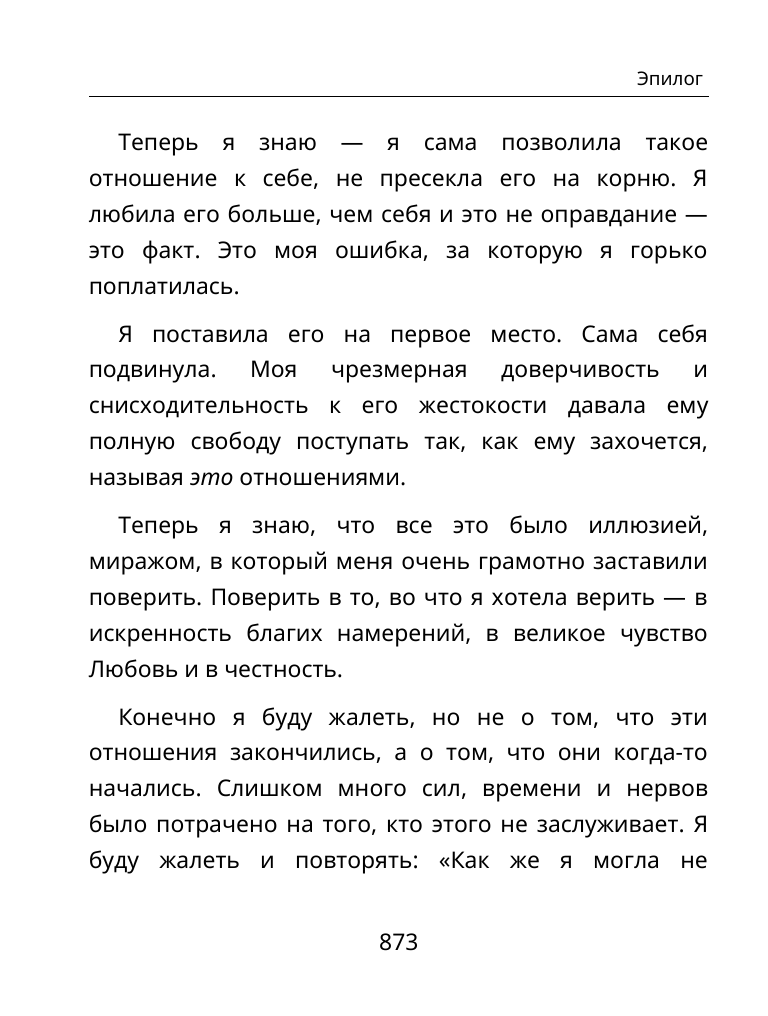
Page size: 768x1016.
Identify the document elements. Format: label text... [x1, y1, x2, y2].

text Теперь я знаю, что все это было иллюзией, миражом, в который меня очень грамотно заставили поверить. Поверить в то, во что я хотела верить — в искренность благих намерений, в великое чувство Любовь и в честность. [88, 509, 709, 684]
text Конечно я буду жалеть, но не о том, что эти отношения закончились, а о том, что они когда-то начались. Слишком много сил, времени и нервов было потрачено на того, кто этого не заслуживает. Я буду жалеть и повторять: «Как же я могла не [88, 700, 709, 875]
text Я поставила его на первое место. Сама себя подвинула. Моя чрезмерная доверчивость и снисходительность к его жестокости давала ему полную свободу поступать так, как ему захочется, называя это отношениями. [88, 317, 709, 492]
text Теперь я знаю — я сама позволила такое отношение к себе, не пресекла его на корню. Я любила его больше, чем себя и это не оправдание — это факт. Это моя ошибка, за которую я горько поплатилась. [88, 126, 709, 301]
